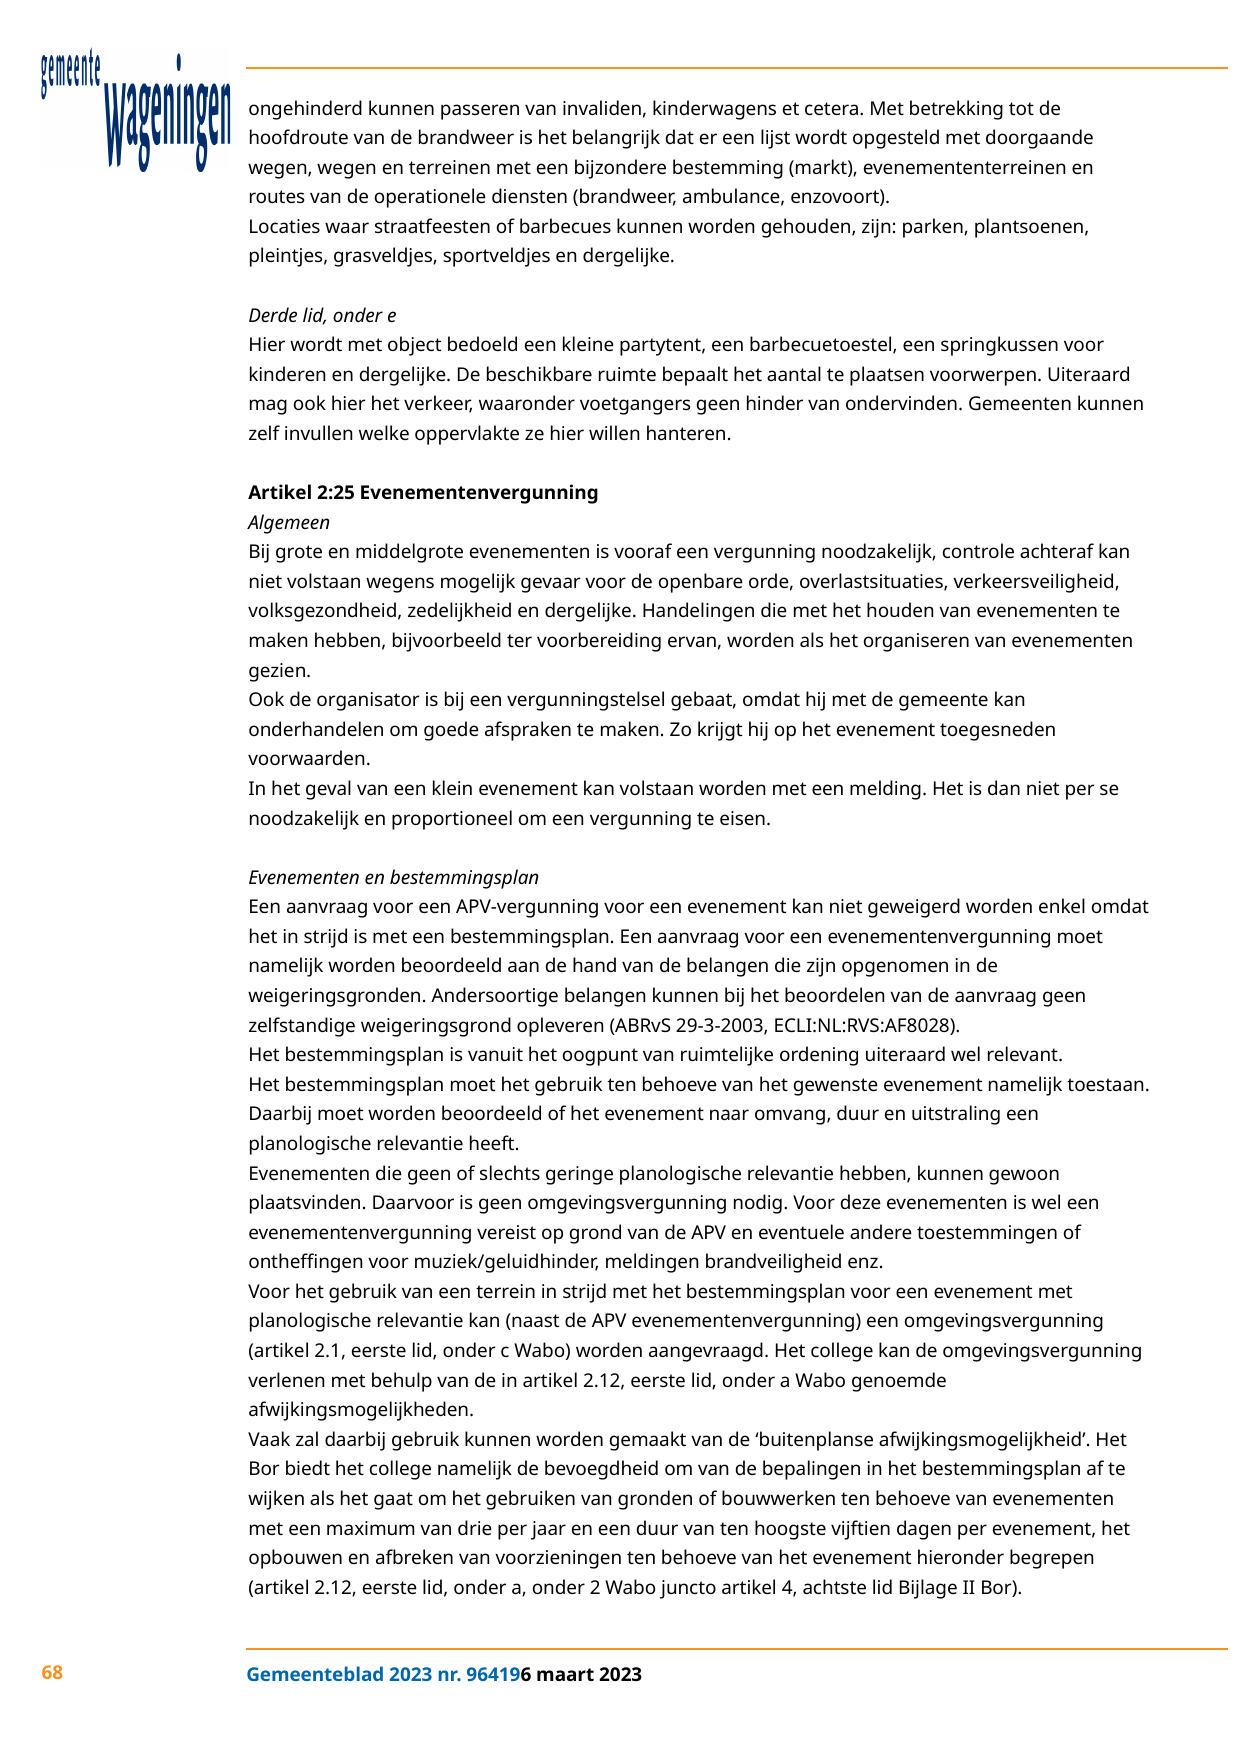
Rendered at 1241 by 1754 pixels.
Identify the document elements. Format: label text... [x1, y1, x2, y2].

text ongehinderd kunnen passeren van invaliden, kinderwagens et cetera. Met betrekking tot de hoofdroute van de brandweer is het belangrijk dat er een lijst wordt opgesteld met doorgaande wegen, wegen en terreinen met een bijzondere bestemming (markt), evenemententerreinen en routes van de operationele diensten (brandweer, ambulance, enzovoort). [248, 95, 1152, 209]
text Derde lid, onder e [248, 302, 1152, 328]
text Een aanvraag voor een APV-vergunning voor een evenement kan niet geweigerd worden enkel omdat het in strijd is met een bestemmingsplan. Een aanvraag voor een evenementenvergunning moet namelijk worden beoordeeld aan de hand van de belangen die zijn opgenomen in de weigeringsgronden. Andersoortige belangen kunnen bij het beoordelen van de aanvraag geen zelfstandige weigeringsgrond opleveren (ABRvS 29-3-2003, ECLI:NL:RVS:AF8028). [248, 893, 1152, 1038]
text Hier wordt met object bedoeld een kleine partytent, een barbecuetoestel, een springkussen voor kinderen en dergelijke. De beschikbare ruimte bepaalt het aantal te plaatsen voorwerpen. Uiteraard mag ook hier het verkeer, waaronder voetgangers geen hinder van ondervinden. Gemeenten kunnen zelf invullen welke oppervlakte ze hier willen hanteren. [248, 331, 1152, 446]
text Evenementen en bestemmingsplan [248, 864, 1152, 890]
text Voor het gebruik van een terrein in strijd met het bestemmingsplan voor een evenement met planologische relevantie kan (naast de APV evenementenvergunning) een omgevingsvergunning (artikel 2.1, eerste lid, onder c Wabo) worden aangevraagd. Het college kan de omgevingsvergunning verlenen met behulp van de in artikel 2.12, eerste lid, onder a Wabo genoemde afwijkingsmogelijkheden. [248, 1278, 1152, 1422]
text Het bestemmingsplan moet het gebruik ten behoeve van het gewenste evenement namelijk toestaan. Daarbij moet worden beoordeeld of het evenement naar omvang, duur en uitstraling een planologische relevantie heeft. [248, 1071, 1152, 1156]
picture [41, 47, 231, 172]
text Bij grote en middelgrote evenementen is vooraf een vergunning noodzakelijk, controle achteraf kan niet volstaan wegens mogelijk gevaar voor de openbare orde, overlastsituaties, verkeersveiligheid, volksgezondheid, zedelijkheid en dergelijke. Handelingen die met het houden van evenementen te maken hebben, bijvoorbeeld ter voorbereiding ervan, worden als het organiseren van evenementen gezien. [248, 538, 1152, 683]
text Artikel 2:25 Evenementenvergunning [248, 479, 1152, 505]
text Vaak zal daarbij gebruik kunnen worden gemaakt van de ‘buitenplanse afwijkingsmogelijkheid’. Het Bor biedt het college namelijk de bevoegdheid om van de bepalingen in het bestemmingsplan af te wijken als het gaat om het gebruiken van gronden of bouwwerken ten behoeve van evenementen met een maximum van drie per jaar en een duur van ten hoogste vijftien dagen per evenement, het opbouwen en afbreken van voorzieningen ten behoeve van het evenement hieronder begrepen (artikel 2.12, eerste lid, onder a, onder 2 Wabo juncto artikel 4, achtste lid Bijlage II Bor). [248, 1426, 1152, 1600]
text Locaties waar straatfeesten of barbecues kunnen worden gehouden, zijn: parken, plantsoenen, pleintjes, grasveldjes, sportveldjes en dergelijke. [248, 213, 1152, 268]
text Algemeen [248, 509, 1152, 535]
text Ook de organisator is bij een vergunningstelsel gebaat, omdat hij met de gemeente kan onderhandelen om goede afspraken te maken. Zo krijgt hij op het evenement toegesneden voorwaarden. [248, 686, 1152, 771]
text Het bestemmingsplan is vanuit het oogpunt van ruimtelijke ordening uiteraard wel relevant. [248, 1041, 1152, 1067]
text Evenementen die geen of slechts geringe planologische relevantie hebben, kunnen gewoon plaatsvinden. Daarvoor is geen omgevingsvergunning nodig. Voor deze evenementen is wel een evenementenvergunning vereist op grond van de APV en eventuele andere toestemmingen of ontheffingen voor muziek/geluidhinder, meldingen brandveiligheid enz. [248, 1160, 1152, 1274]
text In het geval van een klein evenement kan volstaan worden met een melding. Het is dan niet per se noodzakelijk en proportioneel om een vergunning te eisen. [248, 775, 1152, 831]
